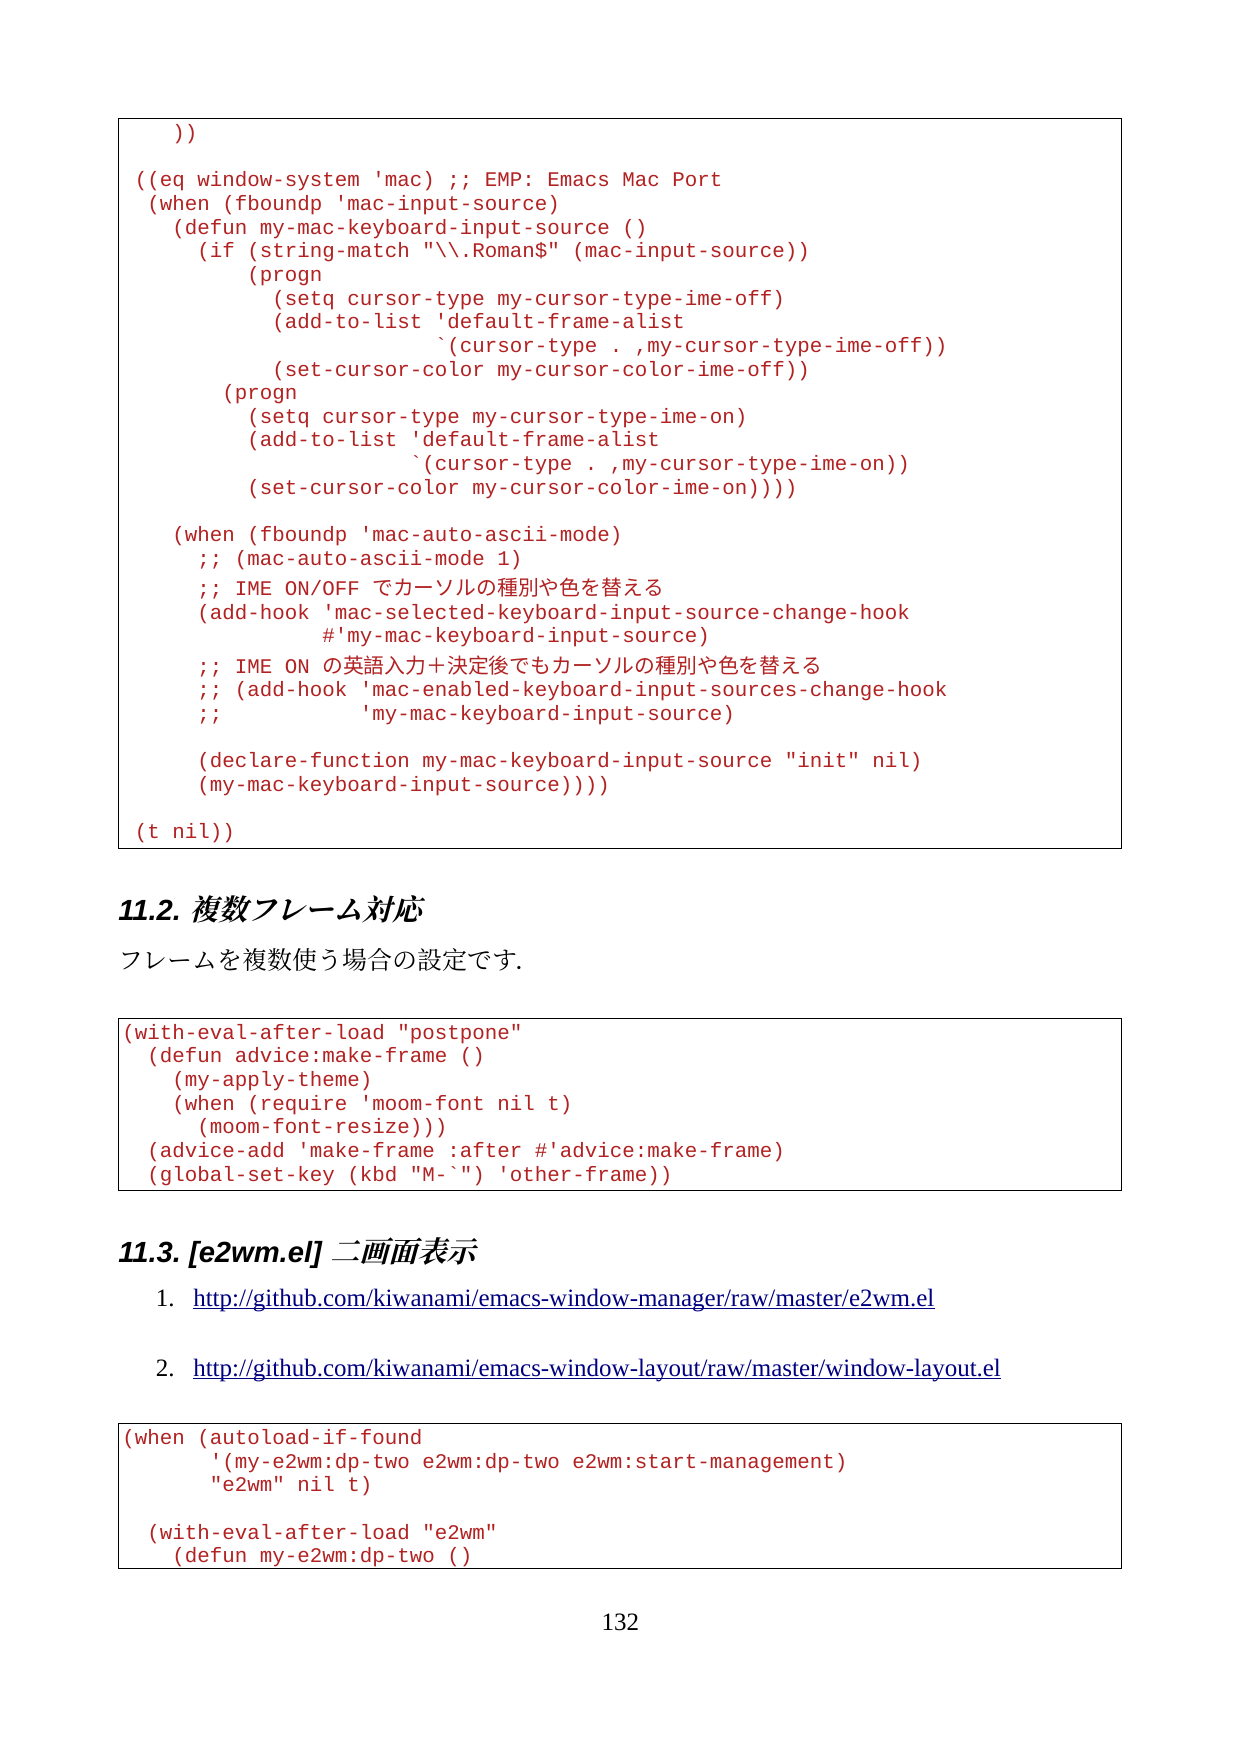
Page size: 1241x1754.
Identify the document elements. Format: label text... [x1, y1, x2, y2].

text (defun my-e2wm:dp-two () [119, 1541, 1121, 1568]
text "e2wm" nil t) [119, 1470, 1121, 1494]
text (when (require 'moom-font nil t) [119, 1089, 1121, 1112]
text (when (fboundp 'mac-input-source) [119, 189, 1121, 213]
text '(my-e2wm:dp-two e2wm:dp-two e2wm:start-management) [119, 1447, 1121, 1470]
text (add-hook 'mac-selected-keyboard-input-source-change-hook [119, 598, 1121, 621]
text (advice-add 'make-frame :after #'advice:make-frame) [119, 1136, 1121, 1160]
text (progn [119, 378, 1121, 402]
text #'my-mac-keyboard-input-source) [119, 621, 1121, 645]
text (set-cursor-color my-cursor-color-ime-on)))) [119, 473, 1121, 496]
text (moom-font-resize))) [119, 1112, 1121, 1136]
text (declare-function my-mac-keyboard-input-source "init" nil) [119, 746, 1121, 770]
text ;; (mac-auto-ascii-mode 1) [119, 544, 1121, 567]
text フレームを複数使う場合の設定です． [118, 941, 1122, 1005]
list http://github.com/kiwanami/emacs-window-layout/raw/master/window-layout.el [156, 1353, 1122, 1411]
text ;; IME ON/OFF でカーソルの種別や色を替える [119, 567, 1121, 598]
text `(cursor-type . ,my-cursor-type-ime-off)) [119, 331, 1121, 354]
text (setq cursor-type my-cursor-type-ime-on) [119, 402, 1121, 426]
text (when (fboundp 'mac-auto-ascii-mode) [119, 520, 1121, 544]
text (global-set-key (kbd "M-`") 'other-frame)) [119, 1160, 1121, 1190]
text ;; 'my-mac-keyboard-input-source) [119, 699, 1121, 723]
text (set-cursor-color my-cursor-color-ime-off)) [119, 354, 1121, 378]
text )) [119, 119, 1121, 142]
text (my-apply-theme) [119, 1065, 1121, 1089]
text `(cursor-type . ,my-cursor-type-ime-on)) [119, 449, 1121, 473]
text (my-mac-keyboard-input-source)))) [119, 770, 1121, 794]
subtitle 複数フレーム対応 [118, 886, 1122, 928]
text (t nil)) [119, 817, 1121, 848]
text (add-to-list 'default-frame-alist [119, 426, 1121, 449]
text (when (autoload-if-found [119, 1424, 1121, 1447]
text (with-eval-after-load "postpone" [119, 1019, 1121, 1042]
text (if (string-match "\\.Roman$" (mac-input-source)) [119, 236, 1121, 260]
text ;; IME ON の英語入力＋決定後でもカーソルの種別や色を替える [119, 645, 1121, 676]
subtitle [e2wm.el] 二画面表示 [118, 1229, 1122, 1271]
list http://github.com/kiwanami/emacs-window-manager/raw/master/e2wm.el [156, 1283, 1122, 1341]
text ((eq window-system 'mac) ;; EMP: Emacs Mac Port [119, 165, 1121, 189]
text (setq cursor-type my-cursor-type-ime-off) [119, 284, 1121, 307]
text (progn [119, 260, 1121, 284]
text (defun my-mac-keyboard-input-source () [119, 213, 1121, 236]
text (with-eval-after-load "e2wm" [119, 1518, 1121, 1541]
text ;; (add-hook 'mac-enabled-keyboard-input-sources-change-hook [119, 676, 1121, 699]
text (add-to-list 'default-frame-alist [119, 307, 1121, 331]
text (defun advice:make-frame () [119, 1042, 1121, 1065]
